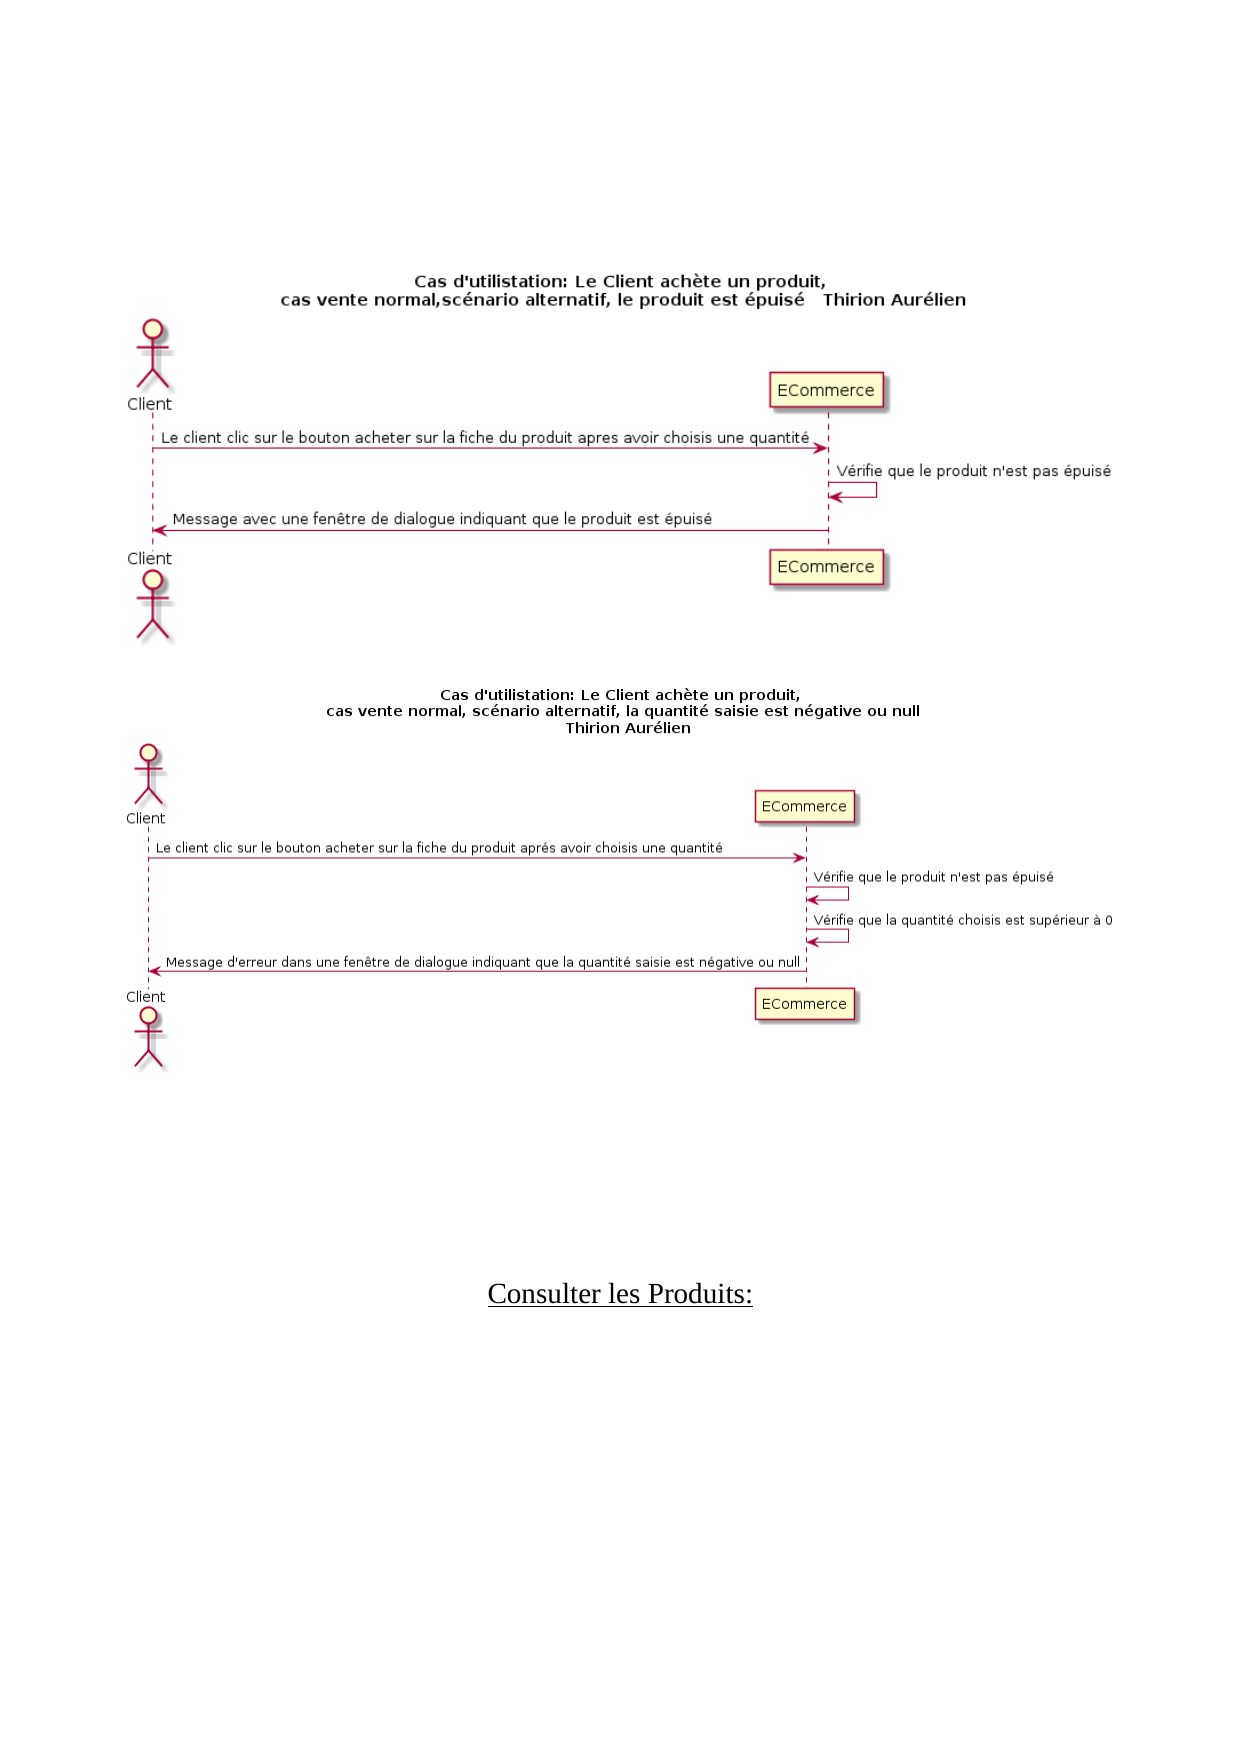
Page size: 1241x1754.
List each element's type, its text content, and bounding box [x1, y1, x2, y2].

picture [118, 677, 1123, 1076]
picture [118, 261, 1123, 649]
text Consulter les Produits: [118, 1277, 1122, 1310]
